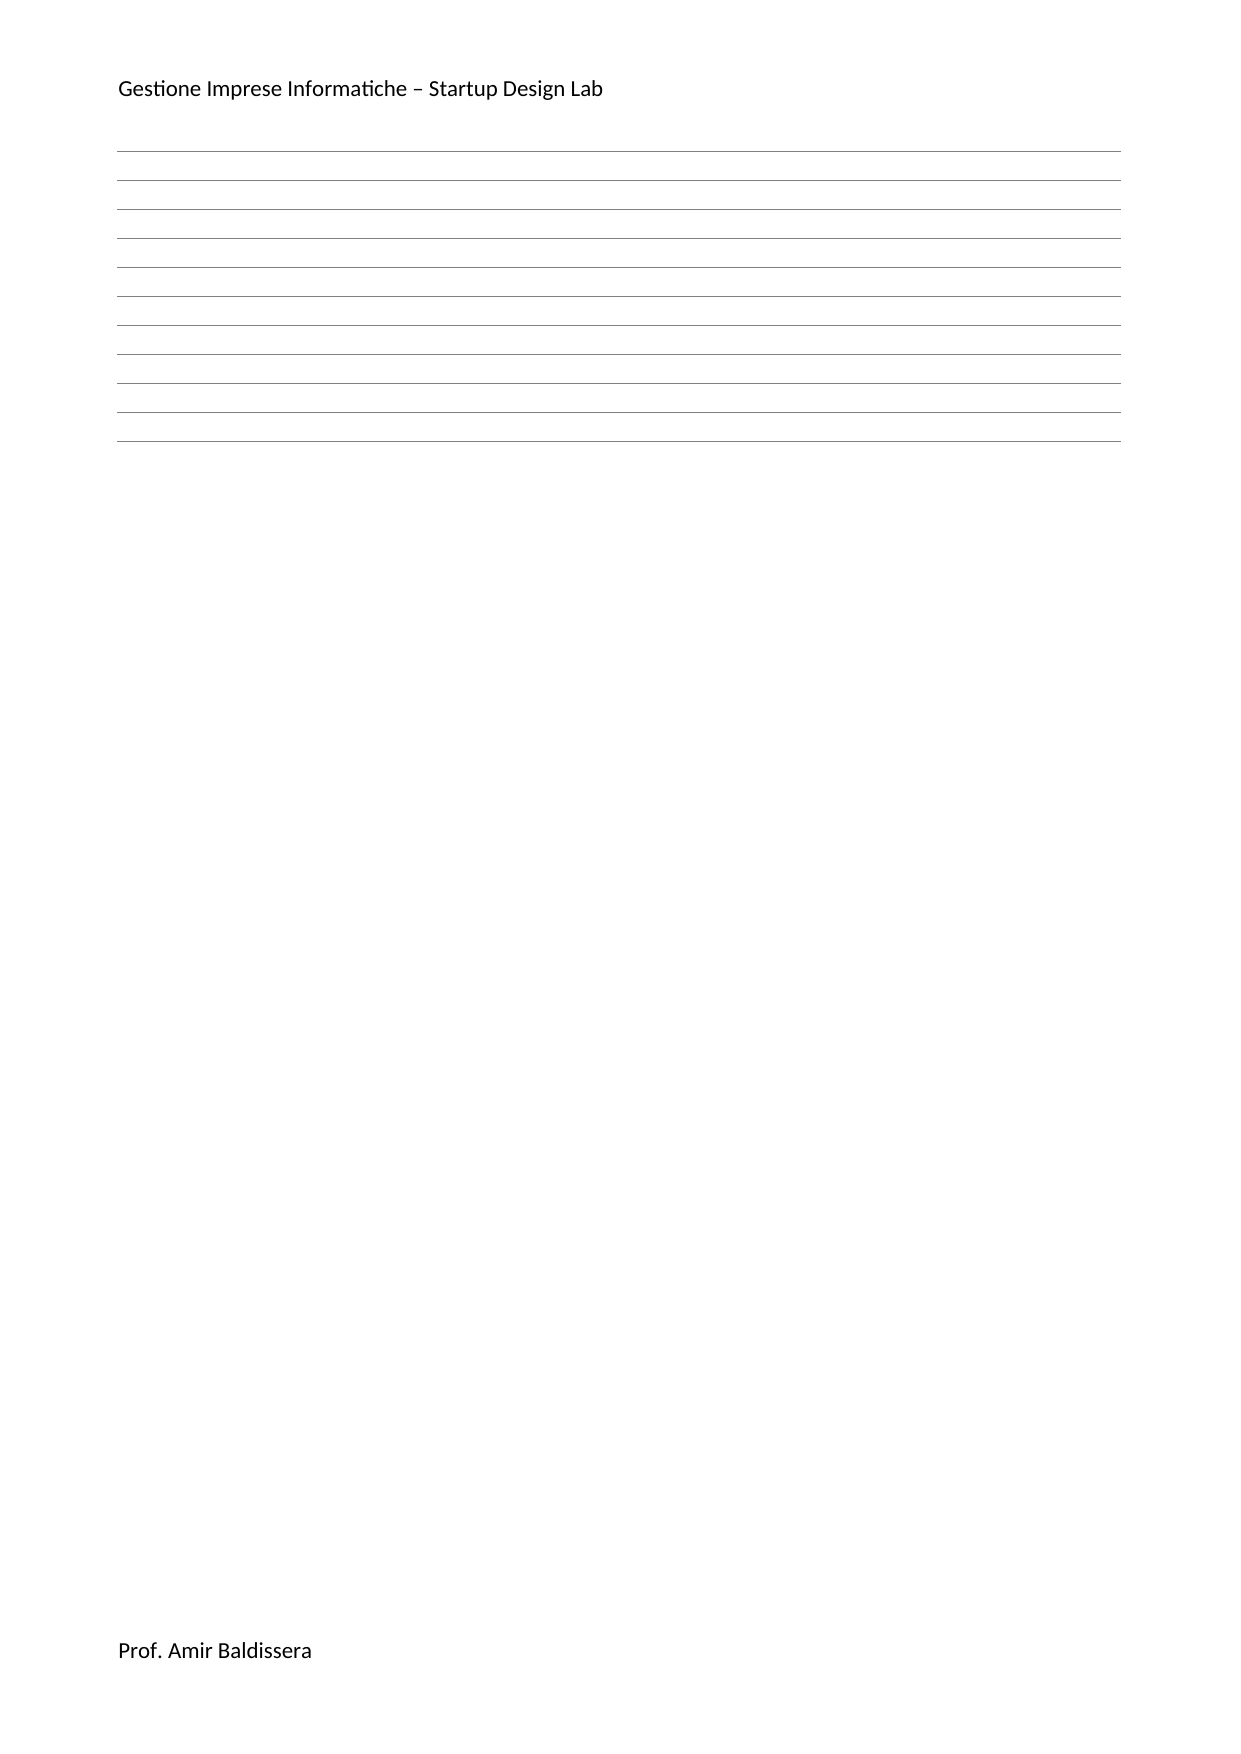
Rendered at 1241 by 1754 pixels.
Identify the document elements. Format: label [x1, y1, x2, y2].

table_cell [117, 384, 1121, 412]
table_cell [117, 152, 1121, 180]
table_cell [117, 181, 1121, 209]
table_cell [117, 413, 1121, 441]
table_cell [117, 268, 1121, 296]
table_cell [117, 210, 1121, 238]
table_cell [117, 239, 1121, 267]
table_cell [117, 326, 1121, 354]
table_cell [117, 297, 1121, 325]
table_cell [117, 355, 1121, 383]
